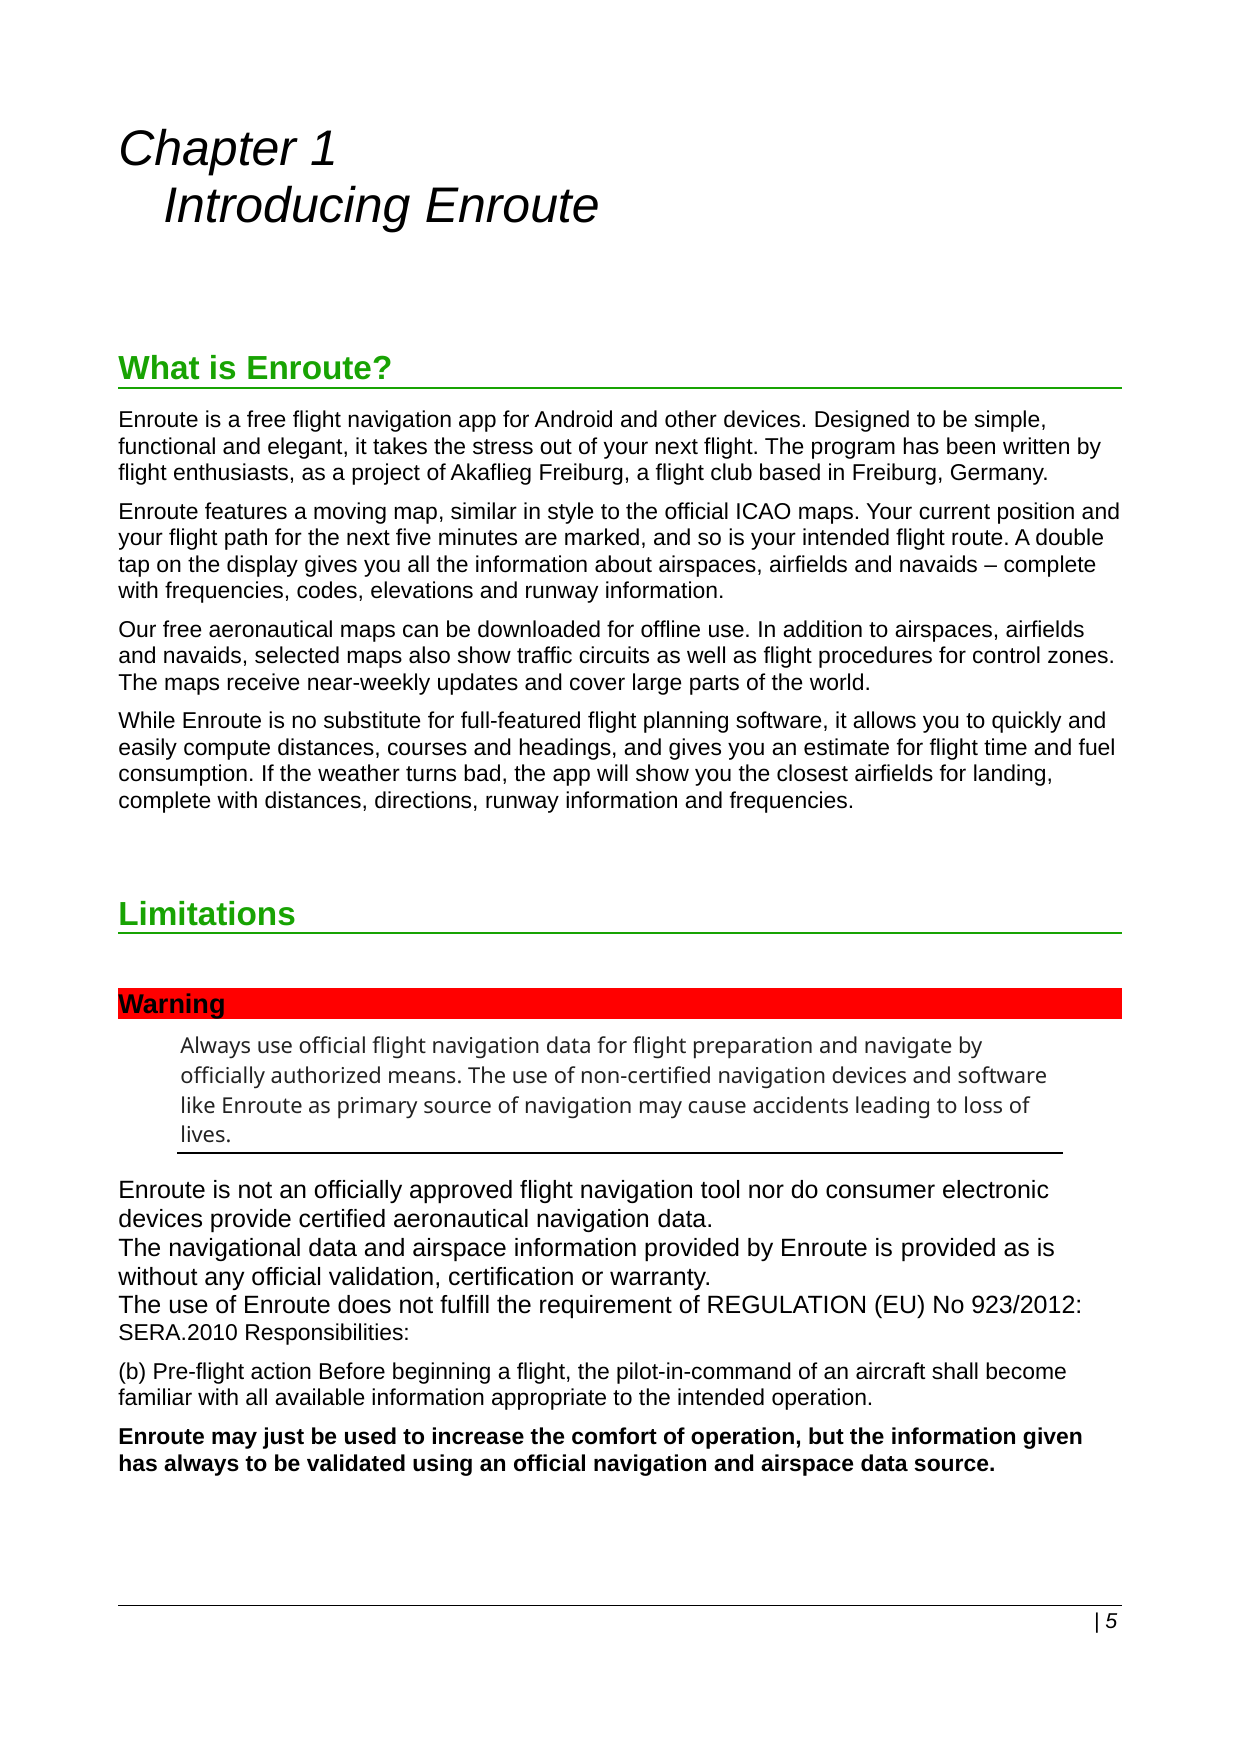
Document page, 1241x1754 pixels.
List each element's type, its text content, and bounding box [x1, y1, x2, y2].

text Always use official flight navigation data for flight preparation and navigate by officially authorized means. The use of non-certified navigation devices and software like Enroute as primary source of navigation may cause accidents leading to loss of lives. [177, 1027, 1063, 1152]
subtitle Limitations [118, 894, 1122, 932]
subtitle SERA.2010 Responsibilities: [118, 1319, 1122, 1345]
text The navigational data and airspace information provided by Enroute is provided as is without any official validation, certification or warranty. [118, 1233, 1122, 1290]
subtitle Enroute is a free flight navigation app for Android and other devices. Designed to be simple, functional and elegant, it takes the stress out of your next flight. The program has been written by flight enthusiasts, as a project of Akaflieg Freiburg, a flight club based in Freiburg, Germany. [118, 406, 1122, 486]
subtitle While Enroute is no substitute for full-featured flight planning software, it allows you to quickly and easily compute distances, courses and headings, and gives you an estimate for flight time and fuel consumption. If the weather turns bad, the app will show you the closest airfields for landing, complete with distances, directions, runway information and frequencies. [118, 707, 1122, 813]
subtitle Enroute may just be used to increase the comfort of operation, but the information given has always to be validated using an official navigation and airspace data source. [118, 1423, 1122, 1476]
text Enroute is not an officially approved flight navigation tool nor do consumer electronic devices provide certified aeronautical navigation data. [118, 1175, 1122, 1233]
subtitle Warning [118, 988, 1122, 1019]
subtitle Enroute features a moving map, similar in style to the official ICAO maps. Your current position and your flight path for the next five minutes are marked, and so is your intended flight route. A double tap on the display gives you all the information about airspaces, airfields and navaids – complete with frequencies, codes, elevations and runway information. [118, 498, 1122, 603]
text The use of Enroute does not fulfill the requirement of REGULATION (EU) No 923/2012: [118, 1290, 1122, 1319]
subtitle What is Enroute? [118, 348, 1122, 387]
subtitle Chapter 1 Introducing Enroute [118, 118, 1122, 233]
subtitle Our free aeronautical maps can be downloaded for offline use. In addition to airspaces, airfields and navaids, selected maps also show traffic circuits as well as flight procedures for control zones. The maps receive near-weekly updates and cover large parts of the world. [118, 616, 1122, 695]
subtitle (b) Pre-flight action Before beginning a flight, the pilot-in-command of an aircraft shall become familiar with all available information appropriate to the intended operation. [118, 1358, 1122, 1411]
